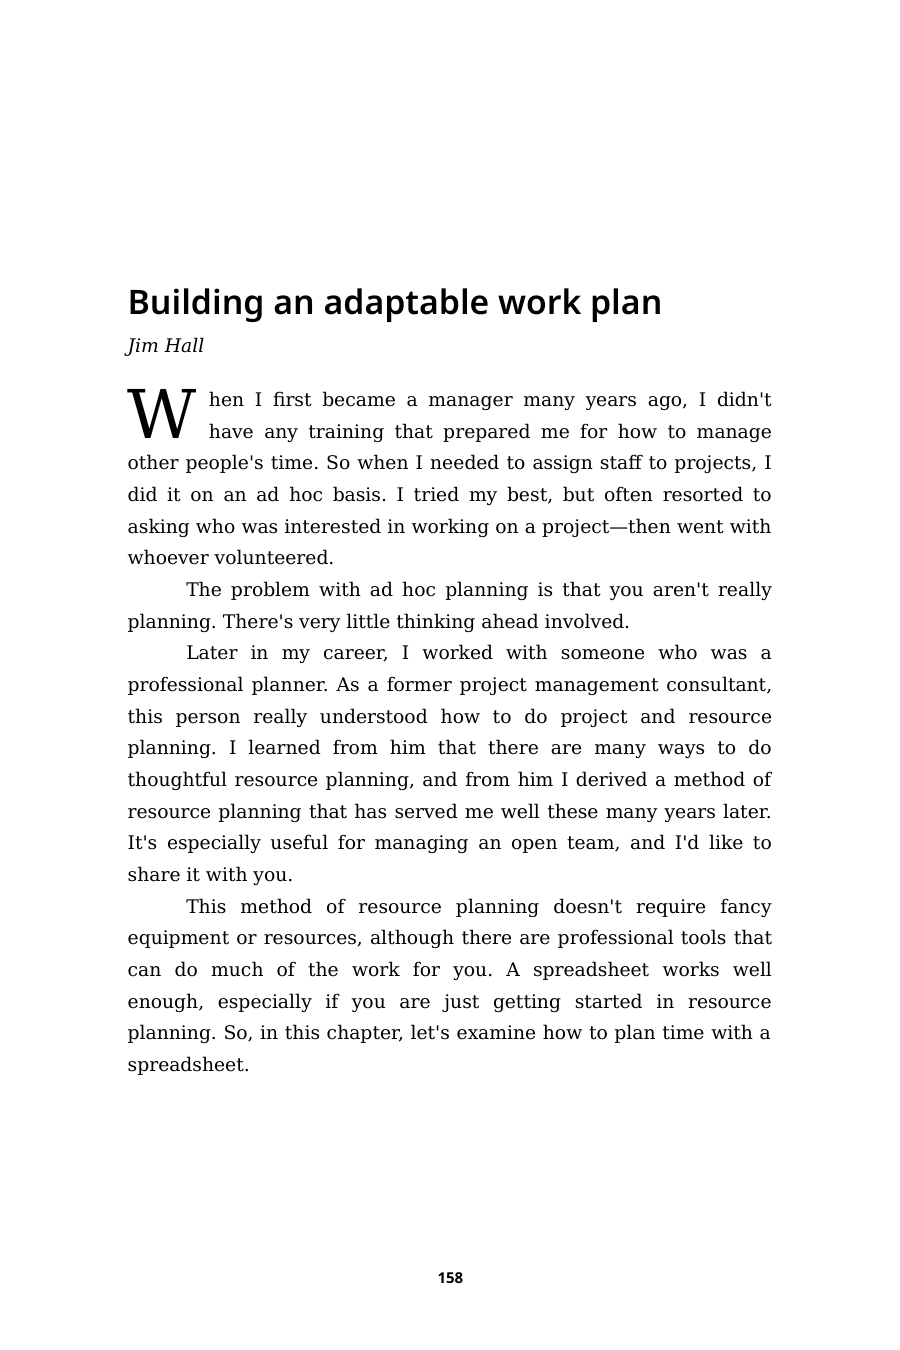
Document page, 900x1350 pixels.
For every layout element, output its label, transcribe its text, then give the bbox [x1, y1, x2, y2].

text This method of resource planning doesn't require fancy equipment or resources, although there are professional tools that can do much of the work for you. A spreadsheet works well enough, especially if you are just getting started in resource planning. So, in this chapter, let's examine how to plan time with a spreadsheet. [127, 896, 772, 1076]
text When I first became a manager many years ago, I didn't have any training that prepared me for how to manage other people's time. So when I needed to assign staff to projects, I did it on an ad hoc basis. I tried my best, but often resorted to asking who was interested in working on a project—then went with whoever volunteered. [127, 389, 772, 569]
text The problem with ad hoc planning is that you aren't really planning. There's very little thinking ahead involved. [127, 579, 772, 632]
text Jim Hall [127, 335, 772, 357]
subtitle Building an adaptable work plan [127, 283, 772, 322]
text Later in my career, I worked with someone who was a professional planner. As a former project management consultant, this person really understood how to do project and resource planning. I learned from him that there are many ways to do thoughtful resource planning, and from him I derived a method of resource planning that has served me well these many years later. It's especially useful for managing an open team, and I'd like to share it with you. [127, 642, 772, 886]
